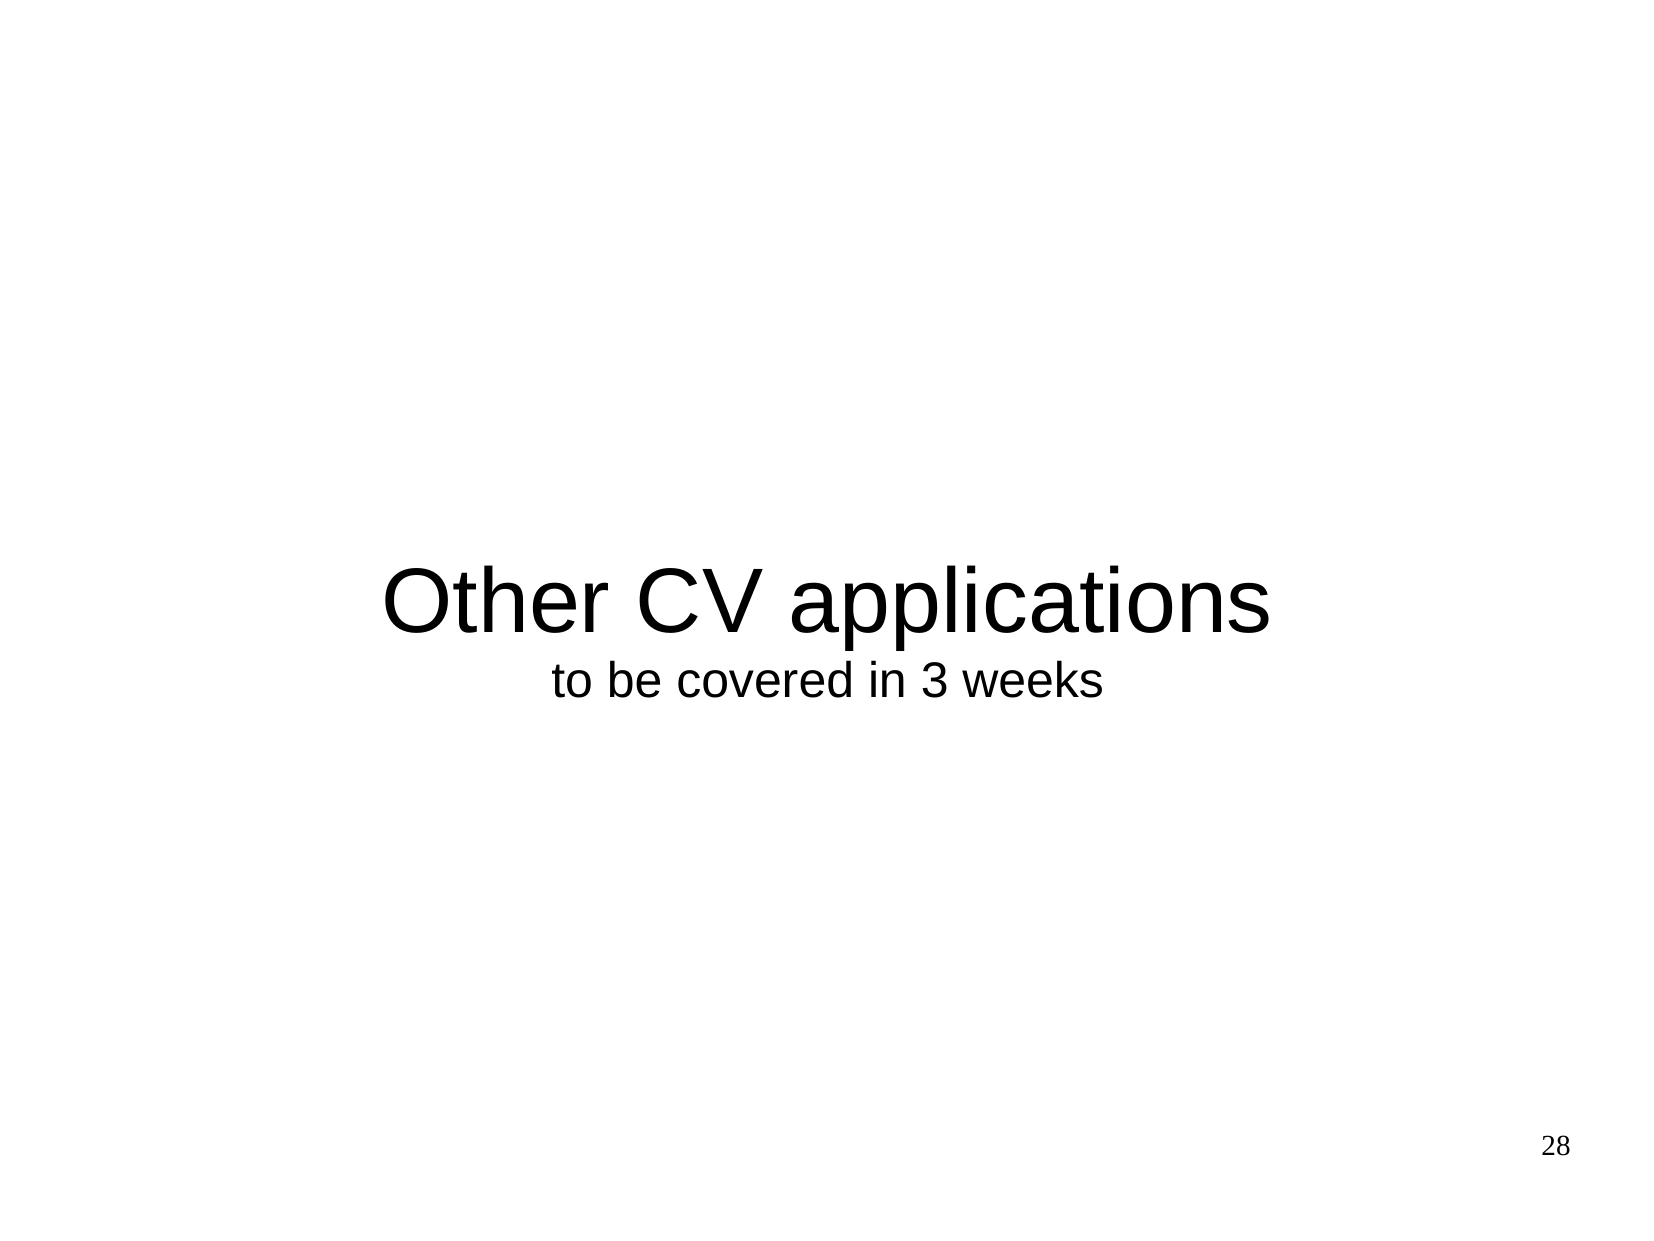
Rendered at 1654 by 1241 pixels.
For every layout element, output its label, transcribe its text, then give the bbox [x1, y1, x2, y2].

title Other CV applications to be covered in 3 weeks [83, 525, 1572, 733]
